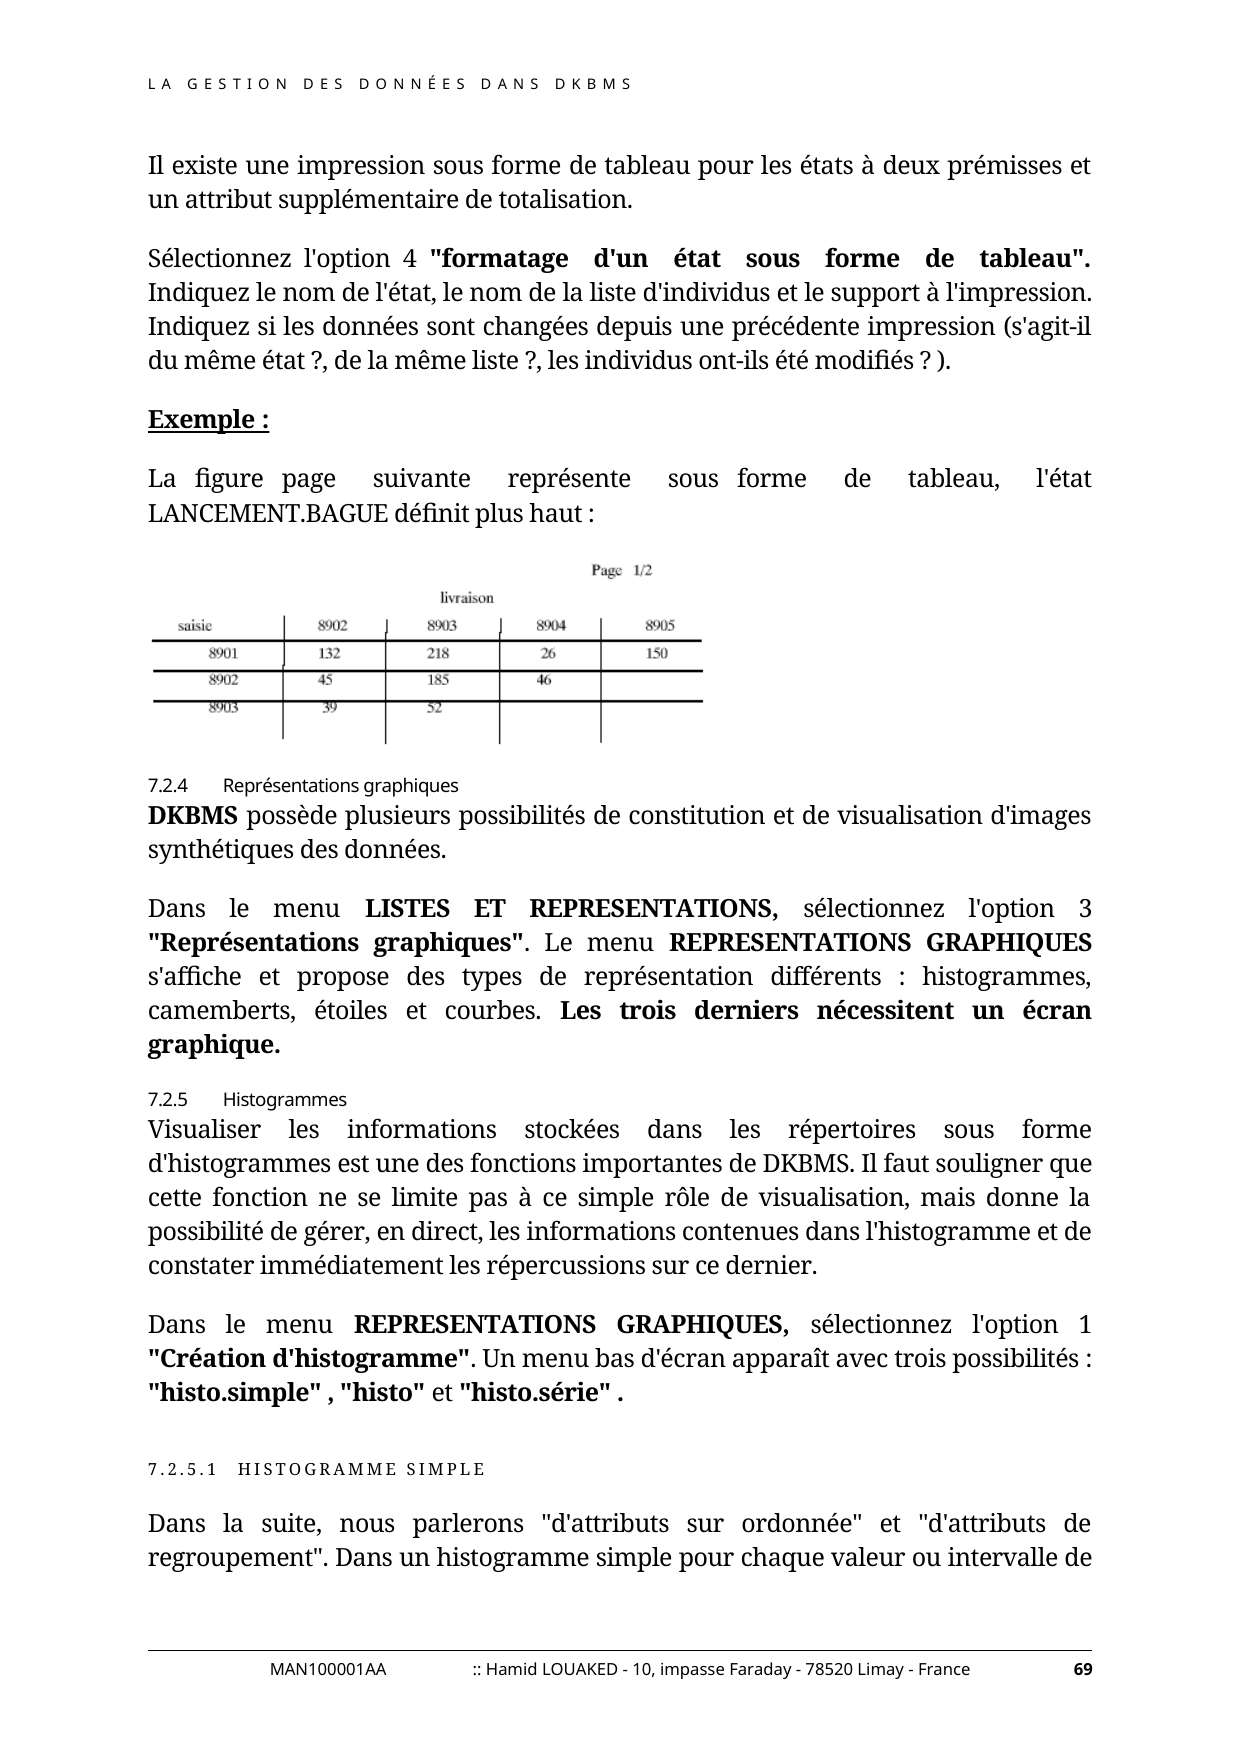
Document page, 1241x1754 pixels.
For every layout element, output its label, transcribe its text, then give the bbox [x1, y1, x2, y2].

text Dans le menu LISTES ET REPRESENTATIONS, sélectionnez l'option 3 "Représentations graphiques". Le menu REPRESENTATIONS GRAPHIQUES s'affiche et propose des types de représentation différents : histogrammes, camemberts, étoiles et courbes. Les trois derniers nécessitent un écran graphique. [148, 891, 1092, 1061]
subtitle Histogramme simple [148, 1458, 1092, 1481]
text Exemple : [148, 402, 1092, 436]
text Sélectionnez l'option 4 "formatage d'un état sous forme de tableau". Indiquez le nom de l'état, le nom de la liste d'individus et le support à l'impression. Indiquez si les données sont changées depuis une précédente impression (s'agit-il du même état ?, de la même liste ?, les individus ont-ils été modifiés ? ). [148, 241, 1092, 377]
text Il existe une impression sous forme de tableau pour les états à deux prémisses et un attribut supplémentaire de totalisation. [148, 148, 1092, 216]
subtitle Histogrammes [148, 1086, 1092, 1111]
subtitle Représentations graphiques [148, 772, 1092, 797]
text Dans le menu REPRESENTATIONS GRAPHIQUES, sélectionnez l'option 1 "Création d'histogramme". Un menu bas d'écran apparaît avec trois possibilités : "histo.simple" , "histo" et "histo.série" . [148, 1307, 1092, 1409]
text Visualiser les informations stockées dans les répertoires sous forme d'histogrammes est une des fonctions importantes de DKBMS. Il faut souligner que cette fonction ne se limite pas à ce simple rôle de visualisation, mais donne la possibilité de gérer, en direct, les informations contenues dans l'histogramme et de constater immédiatement les répercussions sur ce dernier. [148, 1111, 1092, 1282]
text DKBMS possède plusieurs possibilités de constitution et de visualisation d'images synthétiques des données. [148, 797, 1092, 866]
text Dans la suite, nous parlerons "d'attributs sur ordonnée" et "d'attributs de regroupement". Dans un histogramme simple pour chaque valeur ou intervalle de [148, 1506, 1092, 1574]
text La figure page suivante représente sous forme de tableau, l'état LANCEMENT.BAGUE définit plus haut : [148, 461, 1092, 529]
